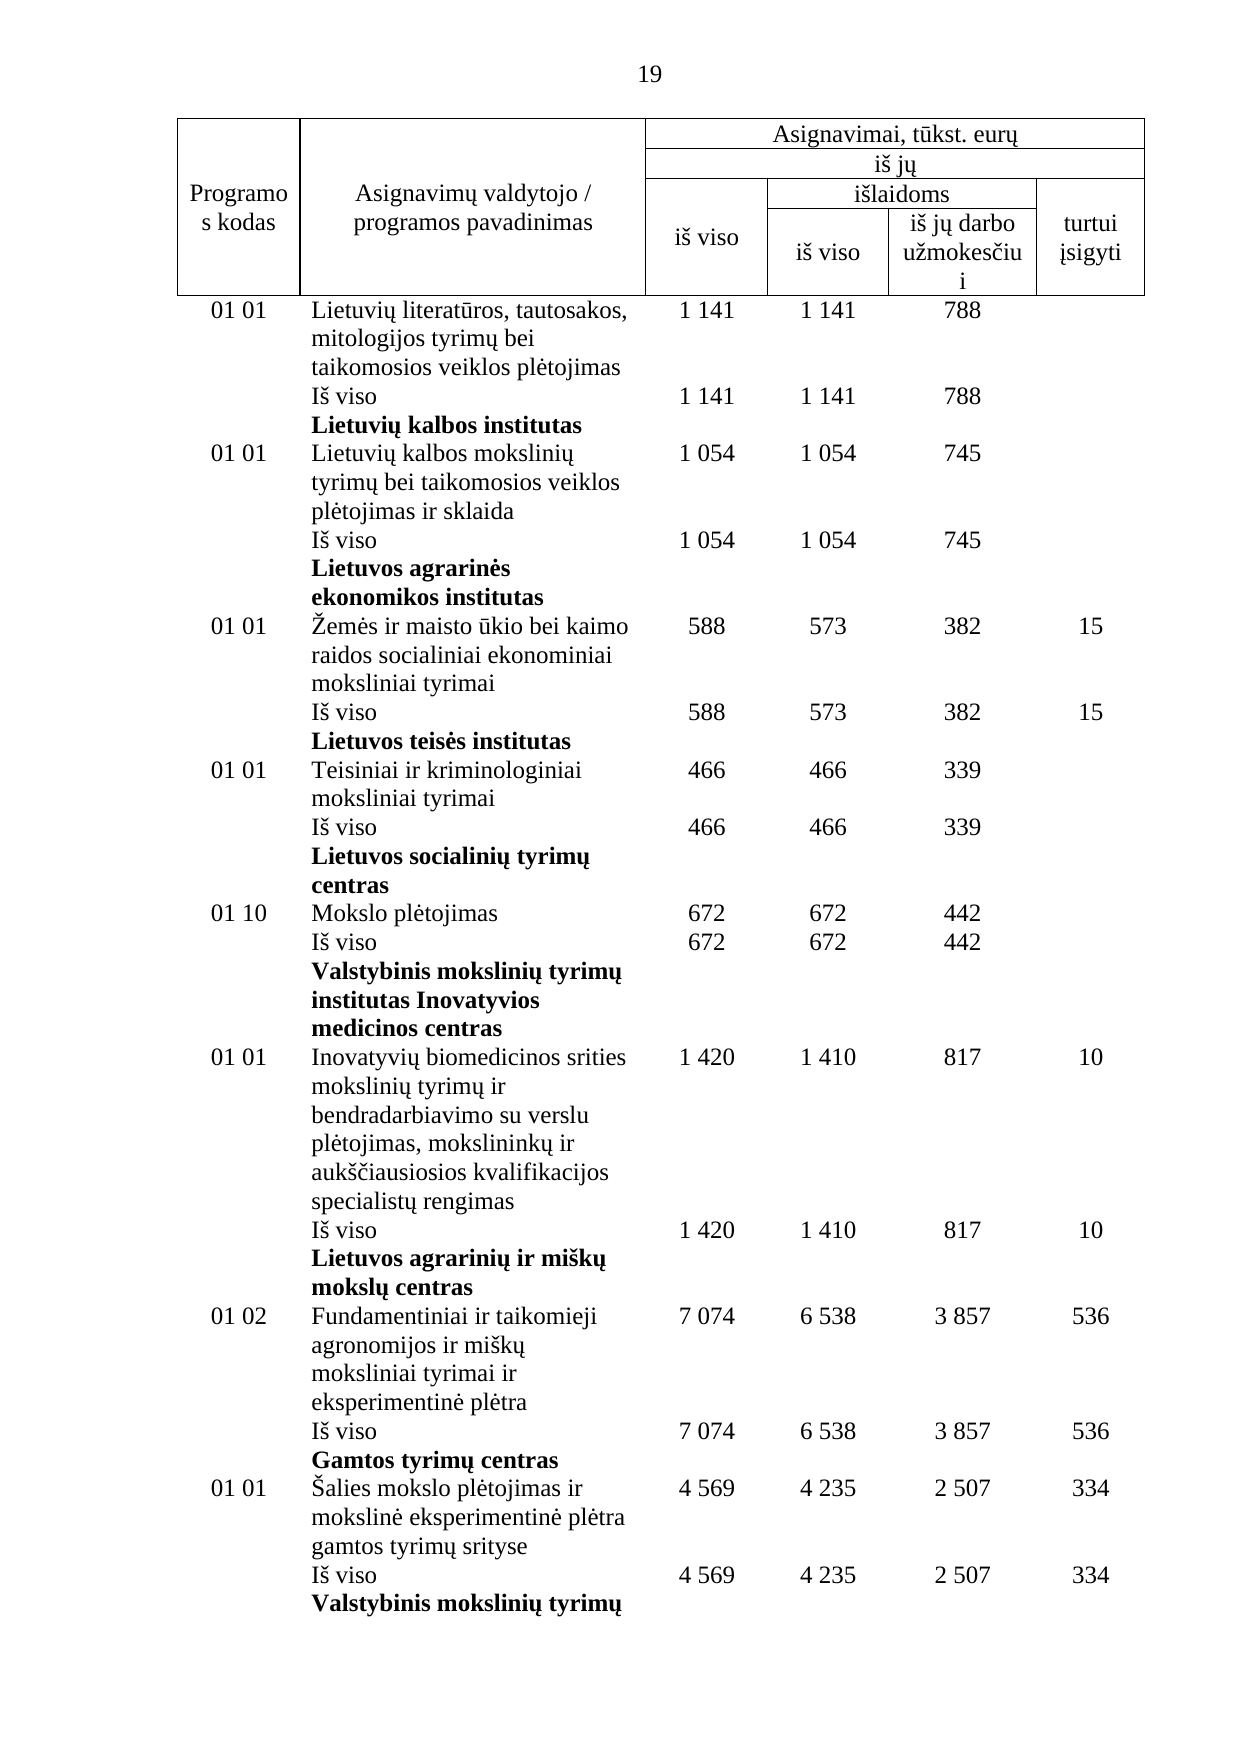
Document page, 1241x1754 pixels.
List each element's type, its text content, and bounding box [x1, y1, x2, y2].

table_cell [889, 1445, 1036, 1473]
table_cell 442 [889, 899, 1036, 927]
table_cell [1036, 899, 1144, 927]
table_cell 4 235 [767, 1560, 888, 1588]
table_cell Lietuvių kalbos institutas [300, 410, 646, 438]
table_cell [177, 1445, 300, 1473]
table_cell [767, 841, 888, 898]
table_cell [177, 1215, 300, 1243]
table_cell Fundamentiniai ir taikomieji agronomijos ir miškų moksliniai tyrimai ir eksperimentinė plėtra [300, 1301, 646, 1416]
table_cell 536 [1036, 1416, 1144, 1445]
table_cell Šalies mokslo plėtojimas ir mokslinė eksperimentinė plėtra gamtos tyrimų srityse [300, 1474, 646, 1560]
table_cell 1 410 [767, 1042, 888, 1215]
table_cell 1 054 [767, 439, 888, 525]
table_cell [889, 1589, 1036, 1617]
table_cell 466 [767, 812, 888, 841]
table_cell 2 507 [889, 1474, 1036, 1560]
table_cell [889, 956, 1036, 1042]
table_cell 382 [889, 697, 1036, 726]
table_cell 1 420 [646, 1215, 767, 1243]
table_cell iš viso [646, 179, 767, 295]
table_cell [767, 554, 888, 611]
table_cell [646, 956, 767, 1042]
table_cell [177, 956, 300, 1042]
table_cell iš jų darbo užmokesčiui [889, 209, 1036, 295]
table_cell 334 [1036, 1474, 1144, 1560]
table_cell [1036, 554, 1144, 611]
table_cell [889, 841, 1036, 898]
table_cell 4 569 [646, 1560, 767, 1588]
table_cell [646, 1589, 767, 1617]
table_header Programos kodas [178, 119, 299, 295]
table_cell 672 [767, 927, 888, 956]
table_cell [177, 927, 300, 956]
table_cell 466 [646, 812, 767, 841]
table_cell 1 141 [767, 296, 888, 381]
table_cell 3 857 [889, 1416, 1036, 1445]
table_cell 01 01 [177, 1474, 300, 1560]
table_cell [177, 381, 300, 410]
table_cell [889, 410, 1036, 438]
table_cell Lietuvos agrarinės ekonomikos institutas [300, 554, 646, 611]
table_cell 573 [767, 611, 888, 697]
table_header Asignavimų valdytojo / programos pavadinimas [301, 119, 645, 295]
table_cell Gamtos tyrimų centras [300, 1445, 646, 1473]
table_cell 01 01 [177, 611, 300, 697]
table_cell 1 054 [646, 525, 767, 553]
table_cell [1036, 956, 1144, 1042]
table_cell 01 01 [177, 439, 300, 525]
table_cell 588 [646, 611, 767, 697]
table_cell 01 01 [177, 296, 300, 381]
table_cell 1 054 [646, 439, 767, 525]
table_cell 588 [646, 697, 767, 726]
table_cell [177, 1244, 300, 1301]
table_cell 1 141 [646, 296, 767, 381]
table_cell 573 [767, 697, 888, 726]
table_cell [177, 697, 300, 726]
table_cell [646, 726, 767, 755]
table_cell [177, 410, 300, 438]
table_cell [1036, 439, 1144, 525]
table_cell 6 538 [767, 1301, 888, 1416]
table_cell [767, 956, 888, 1042]
table_cell [767, 726, 888, 755]
table_cell [767, 410, 888, 438]
table_cell iš viso [768, 209, 888, 295]
table_cell 672 [646, 899, 767, 927]
table_cell 15 [1036, 697, 1144, 726]
table_cell [177, 1560, 300, 1588]
table_cell turtui įsigyti [1037, 179, 1144, 295]
table_cell 2 507 [889, 1560, 1036, 1588]
table_cell Iš viso [300, 697, 646, 726]
table_cell [767, 1244, 888, 1301]
table_cell 382 [889, 611, 1036, 697]
table_cell 15 [1036, 611, 1144, 697]
table_cell [1036, 726, 1144, 755]
table_cell 817 [889, 1042, 1036, 1215]
table_cell [646, 554, 767, 611]
table_cell [177, 1416, 300, 1445]
table_cell [889, 554, 1036, 611]
table_cell 442 [889, 927, 1036, 956]
table_cell 3 857 [889, 1301, 1036, 1416]
table_cell 4 569 [646, 1474, 767, 1560]
table_cell 745 [889, 525, 1036, 553]
table_cell Mokslo plėtojimas [300, 899, 646, 927]
table_cell [1036, 525, 1144, 553]
table_cell [1036, 1445, 1144, 1473]
table_cell [646, 410, 767, 438]
table_cell [1036, 812, 1144, 841]
table_cell [1036, 296, 1144, 381]
table_cell 1 141 [767, 381, 888, 410]
table_cell Žemės ir maisto ūkio bei kaimo raidos socialiniai ekonominiai moksliniai tyrimai [300, 611, 646, 697]
table_cell 10 [1036, 1042, 1144, 1215]
table_cell 7 074 [646, 1301, 767, 1416]
table_cell 334 [1036, 1560, 1144, 1588]
table_cell 788 [889, 296, 1036, 381]
table_cell [1036, 1244, 1144, 1301]
table_cell 1 141 [646, 381, 767, 410]
table_cell [177, 726, 300, 755]
table_cell Iš viso [300, 1416, 646, 1445]
table_cell 01 01 [177, 755, 300, 812]
table_cell [177, 525, 300, 553]
table_cell Lietuvos teisės institutas [300, 726, 646, 755]
table_cell 01 01 [177, 1042, 300, 1215]
table_header Asignavimai, tūkst. eurų [646, 119, 1144, 148]
table_cell [889, 726, 1036, 755]
table_cell 01 02 [177, 1301, 300, 1416]
table_cell [177, 841, 300, 898]
table_cell 339 [889, 755, 1036, 812]
table_cell 466 [646, 755, 767, 812]
table_cell Iš viso [300, 812, 646, 841]
table_cell 7 074 [646, 1416, 767, 1445]
table_cell 1 410 [767, 1215, 888, 1243]
table_cell [1036, 755, 1144, 812]
table_cell išlaidoms [768, 179, 1036, 207]
table_cell 672 [646, 927, 767, 956]
table_cell 745 [889, 439, 1036, 525]
table_cell Inovatyvių biomedicinos srities mokslinių tyrimų ir bendradarbiavimo su verslu plėtojimas, mokslininkų ir aukščiausiosios kvalifikacijos specialistų rengimas [300, 1042, 646, 1215]
table_cell 788 [889, 381, 1036, 410]
table_cell 10 [1036, 1215, 1144, 1243]
table_cell 817 [889, 1215, 1036, 1243]
table_cell Iš viso [300, 381, 646, 410]
table_cell Iš viso [300, 927, 646, 956]
table_cell [1036, 410, 1144, 438]
table_cell [889, 1244, 1036, 1301]
table_cell [1036, 1589, 1144, 1617]
table_cell 339 [889, 812, 1036, 841]
table_cell Lietuvos socialinių tyrimų centras [300, 841, 646, 898]
table_cell Iš viso [300, 1215, 646, 1243]
table_cell Teisiniai ir kriminologiniai moksliniai tyrimai [300, 755, 646, 812]
table_cell 672 [767, 899, 888, 927]
table_cell iš jų [646, 149, 1144, 178]
table_cell 01 10 [177, 899, 300, 927]
table_cell [646, 1244, 767, 1301]
table_cell [177, 1589, 300, 1617]
table_cell Lietuvos agrarinių ir miškų mokslų centras [300, 1244, 646, 1301]
table_cell [1036, 381, 1144, 410]
table_cell [646, 841, 767, 898]
table_cell 4 235 [767, 1474, 888, 1560]
table_cell [1036, 841, 1144, 898]
table_cell [767, 1589, 888, 1617]
table_cell Valstybinis mokslinių tyrimų institutas Inovatyvios medicinos centras [300, 956, 646, 1042]
table_cell [177, 554, 300, 611]
table_cell 1 420 [646, 1042, 767, 1215]
table_cell [1036, 927, 1144, 956]
table_cell 536 [1036, 1301, 1144, 1416]
table_cell [767, 1445, 888, 1473]
table_cell 466 [767, 755, 888, 812]
table_cell Lietuvių kalbos mokslinių tyrimų bei taikomosios veiklos plėtojimas ir sklaida [300, 439, 646, 525]
table_cell 6 538 [767, 1416, 888, 1445]
table_cell Iš viso [300, 525, 646, 553]
table_cell Iš viso [300, 1560, 646, 1588]
table_cell Valstybinis mokslinių tyrimų [300, 1589, 646, 1617]
table_cell [646, 1445, 767, 1473]
table_cell 1 054 [767, 525, 888, 553]
table_cell [177, 812, 300, 841]
table_cell Lietuvių literatūros, tautosakos, mitologijos tyrimų bei taikomosios veiklos plėtojimas [300, 296, 646, 381]
